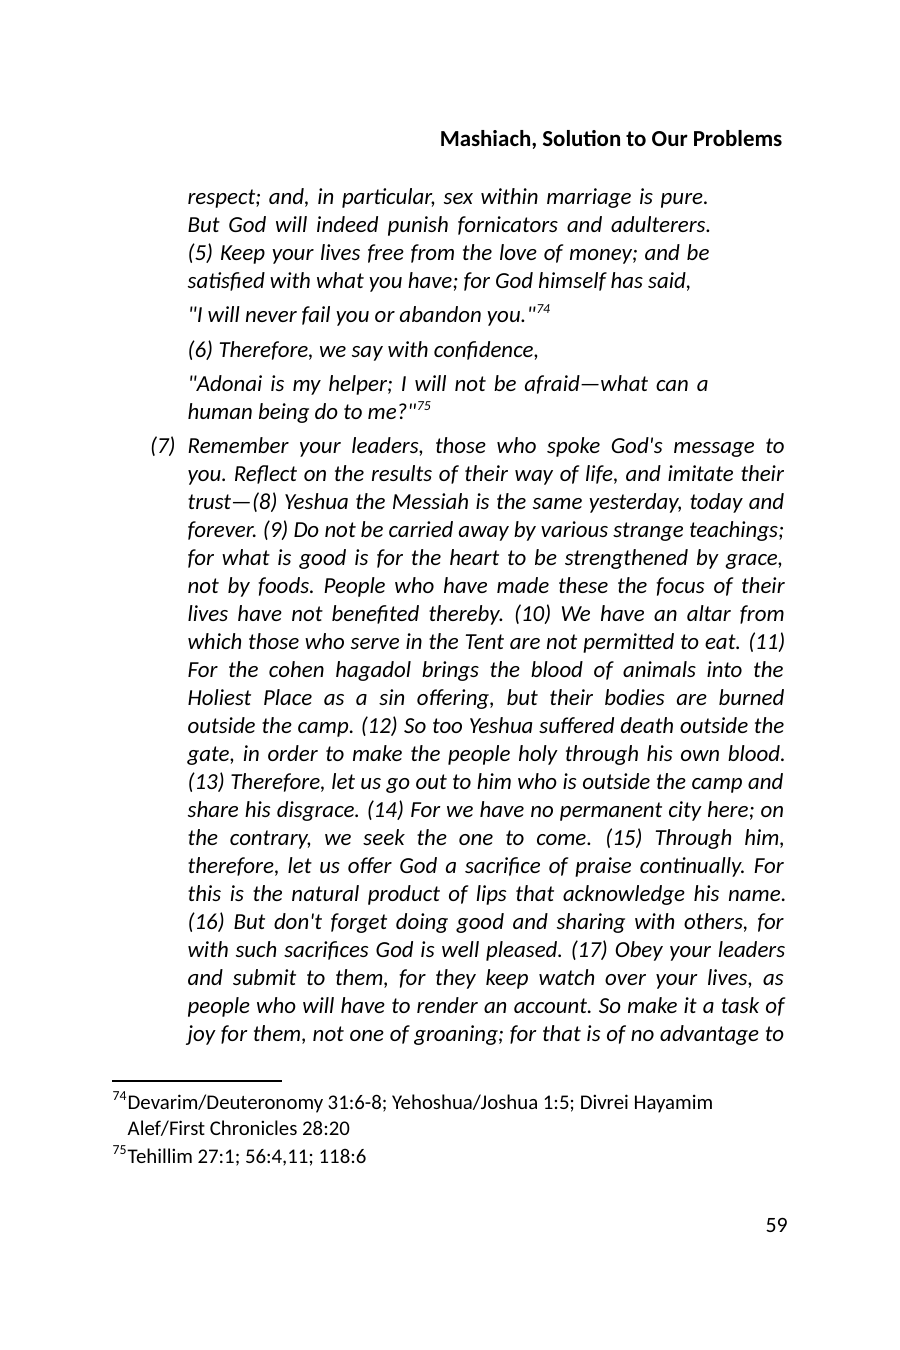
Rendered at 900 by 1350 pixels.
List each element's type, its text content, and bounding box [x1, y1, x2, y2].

text respect; and, in particular, sex within marriage is pure. But God will indeed punish fornicators and adulterers. (5) Keep your lives free from the love of money; and be satisfied with what you have; for God himself has said, [187, 182, 712, 294]
list Remember your leaders, those who spoke God's message to you. Reflect on the results of their way of life, and imitate their trust—(8) Yeshua the Messiah is the same yesterday, today and forever. (9) Do not be carried away by various strange teachings; for what is good is for the heart to be strengthened by grace, not by foods. People who have made these the focus of their lives have not benefited thereby. (10) We have an altar from which those who serve in the Tent are not permitted to eat. (11) For the cohen hagadol brings the blood of animals into the Holiest Place as a sin offering, but their bodies are burned outside the camp. (12) So too Yeshua suffered death outside the gate, in order to make the people holy through his own blood. (13) Therefore, let us go out to him who is outside the camp and share his disgrace. (14) For we have no permanent city here; on the contrary, we seek the one to come. (15) Through him, therefore, let us offer God a sacrifice of praise continually. For this is the natural product of lips that acknowledge his name. (16) But don't forget doing good and sharing with others, for with such sacrifices God is well pleased. (17) Obey your leaders and submit to them, for they keep watch over your lives, as people who will have to render an account. So make it a task of joy for them, not one of groaning; for that is of no advantage to [150, 431, 787, 1047]
text Devarim/Deuteronomy 31:6-8; Yehoshua/Joshua 1:5; Divrei Hayamim Alef/First Chronicles 28:20 [112, 1087, 787, 1141]
text Tehillim 27:1; 56:4,11; 118:6 [112, 1141, 787, 1169]
text "Adonai is my helper; I will not be afraid—what can a human being do to me?" [187, 369, 712, 425]
text "I will never fail you or abandon you." [187, 301, 712, 329]
text (6) Therefore, we say with confidence, [187, 335, 712, 363]
